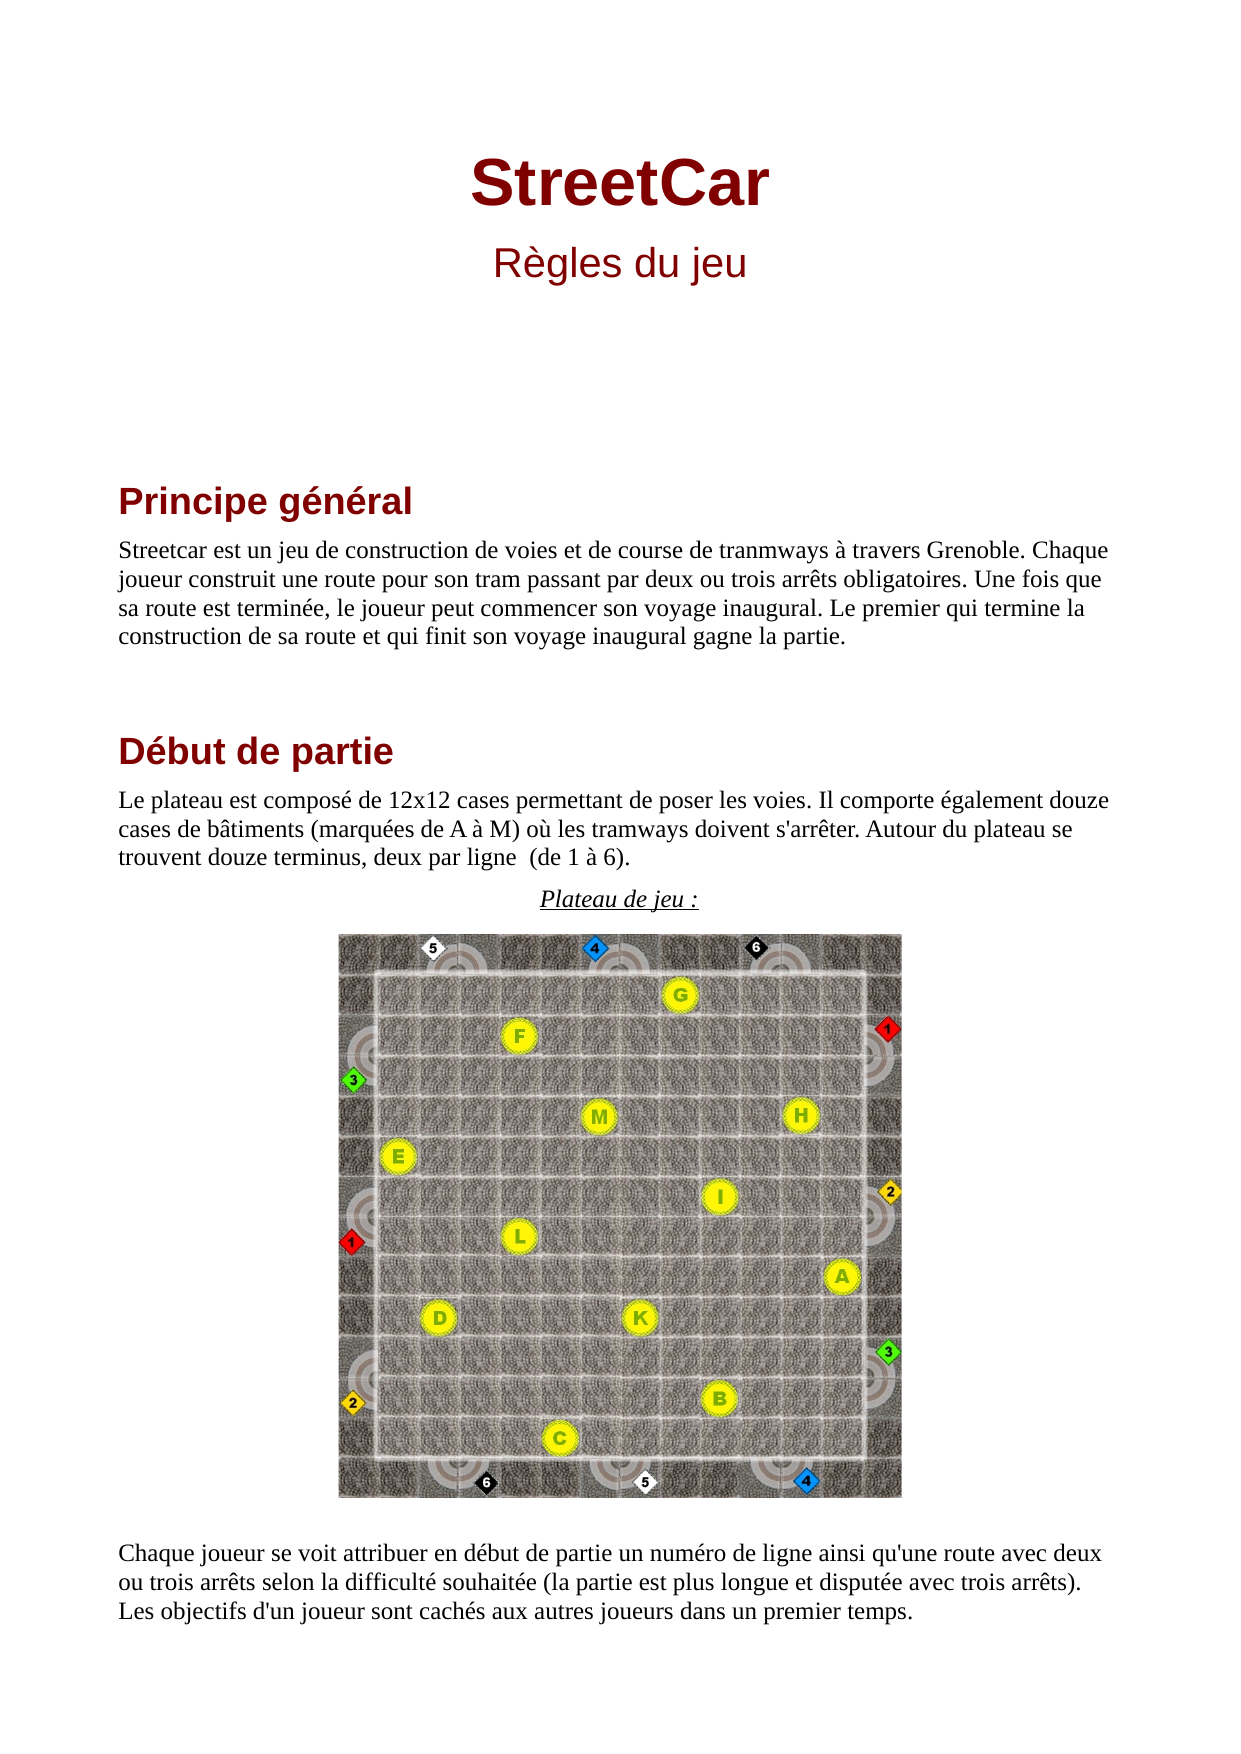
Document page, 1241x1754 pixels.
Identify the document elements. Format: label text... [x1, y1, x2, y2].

text Streetcar est un jeu de construction de voies et de course de tranmways à travers Grenoble. Chaque joueur construit une route pour son tram passant par deux ou trois arrêts obligatoires. Une fois que sa route est terminée, le joueur peut commencer son voyage inaugural. Le premier qui termine la construction de sa route et qui finit son voyage inaugural gagne la partie. [118, 535, 1122, 650]
subtitle Début de partie [118, 729, 1122, 772]
text Plateau de jeu : [118, 884, 1122, 912]
title StreetCar [118, 143, 1122, 220]
text Chaque joueur se voit attribuer en début de partie un numéro de ligne ainsi qu'une route avec deux ou trois arrêts selon la difficulté souhaitée (la partie est plus longue et disputée avec trois arrêts). Les objectifs d'un joueur sont cachés aux autres joueurs dans un premier temps. [118, 1538, 1122, 1625]
subtitle Principe général [118, 479, 1122, 523]
subtitle Règles du jeu [118, 238, 1122, 286]
text Le plateau est composé de 12x12 cases permettant de poser les voies. Il comporte également douze cases de bâtiments (marquées de A à M) où les tramways doivent s'arrêter. Autour du plateau se trouvent douze terminus, deux par ligne (de 1 à 6). [118, 785, 1122, 871]
picture [338, 934, 902, 1498]
